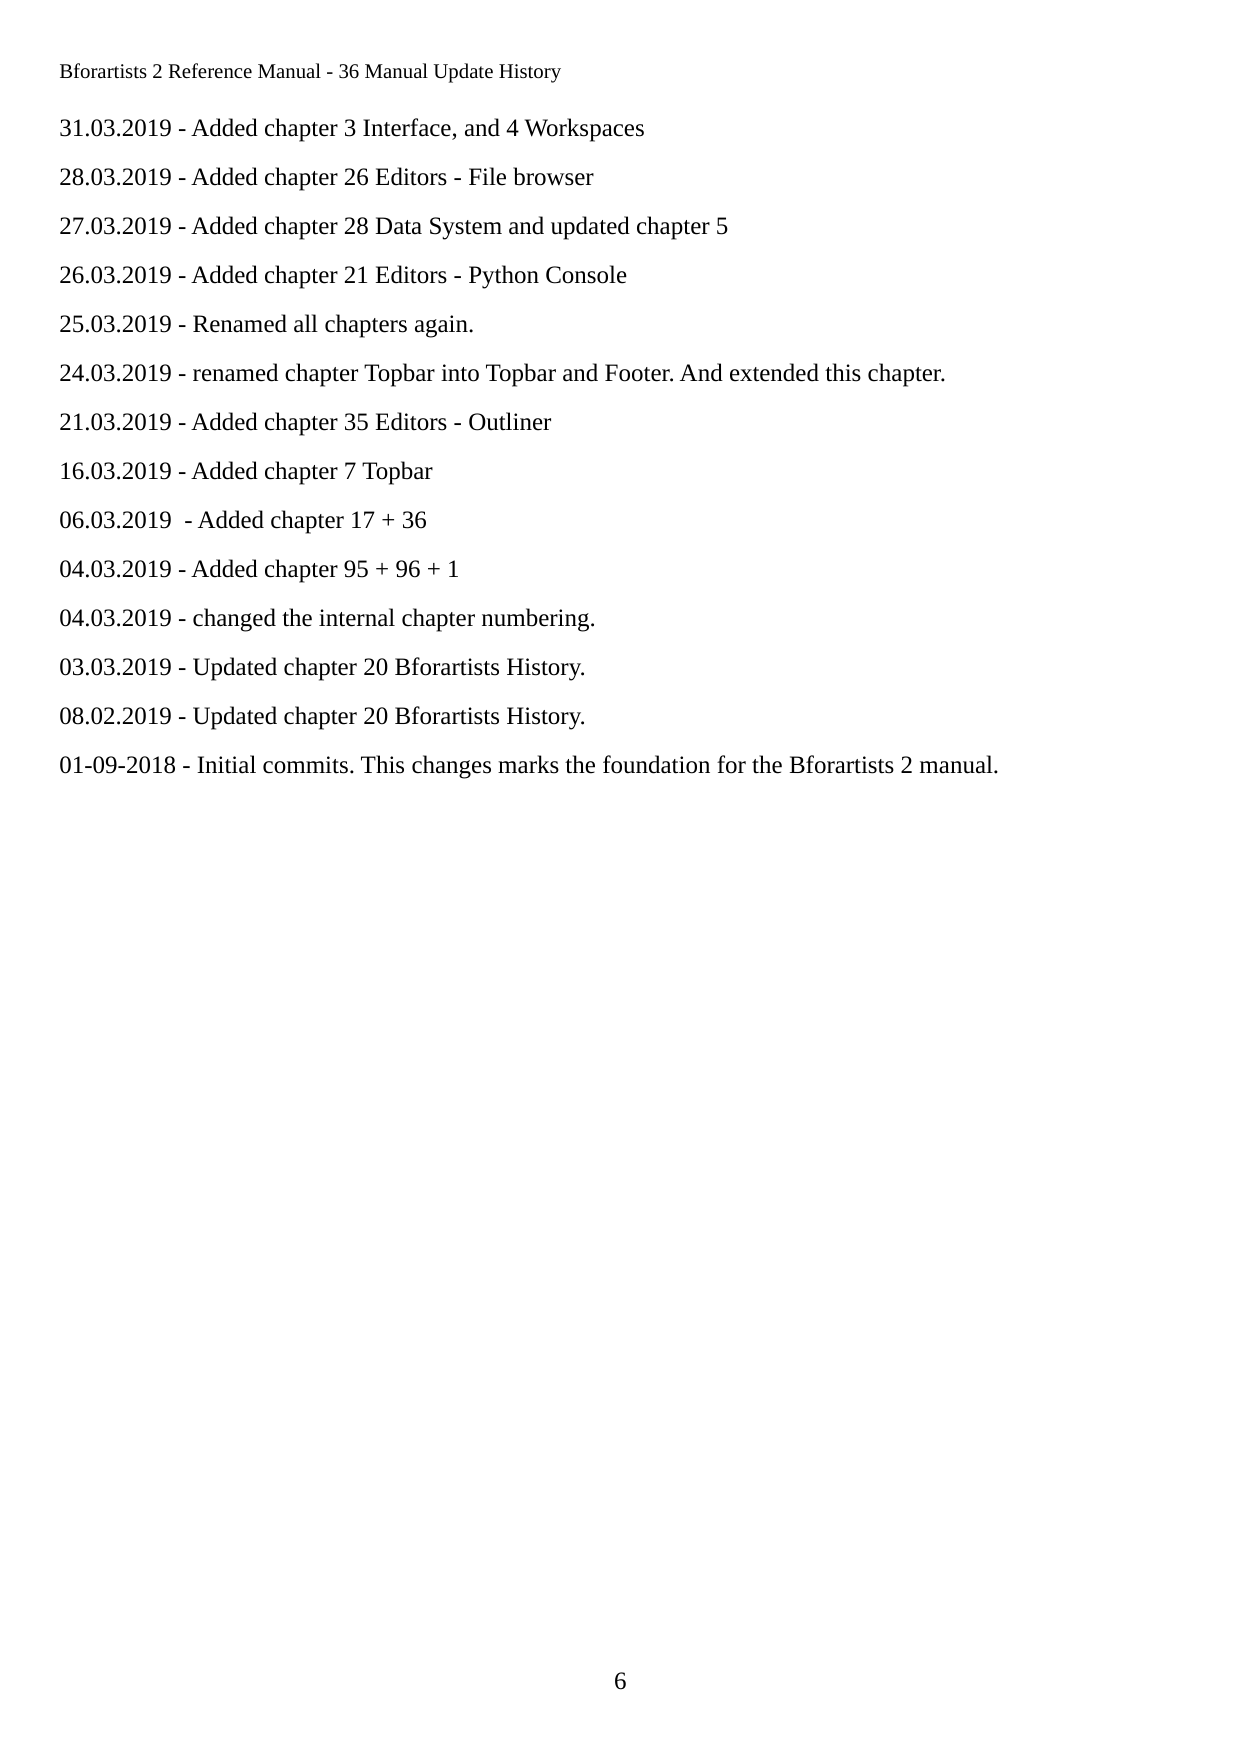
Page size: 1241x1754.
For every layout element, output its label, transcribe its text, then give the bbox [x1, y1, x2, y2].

text 25.03.2019 - Renamed all chapters again. [59, 309, 1181, 338]
text 04.03.2019 - Added chapter 95 + 96 + 1 [59, 554, 1181, 583]
text 01-09-2018 - Initial commits. This changes marks the foundation for the Bforartists 2 manual. [59, 750, 1181, 779]
text 06.03.2019 - Added chapter 17 + 36 [59, 505, 1181, 534]
text 28.03.2019 - Added chapter 26 Editors - File browser [59, 162, 1181, 190]
text 31.03.2019 - Added chapter 3 Interface, and 4 Workspaces [59, 113, 1181, 141]
text 04.03.2019 - changed the internal chapter numbering. [59, 603, 1181, 632]
text 26.03.2019 - Added chapter 21 Editors - Python Console [59, 260, 1181, 288]
text 03.03.2019 - Updated chapter 20 Bforartists History. [59, 652, 1181, 681]
text 08.02.2019 - Updated chapter 20 Bforartists History. [59, 701, 1181, 730]
text 24.03.2019 - renamed chapter Topbar into Topbar and Footer. And extended this chapter. [59, 358, 1181, 387]
text 21.03.2019 - Added chapter 35 Editors - Outliner [59, 407, 1181, 436]
text 27.03.2019 - Added chapter 28 Data System and updated chapter 5 [59, 211, 1181, 239]
text 16.03.2019 - Added chapter 7 Topbar [59, 456, 1181, 485]
